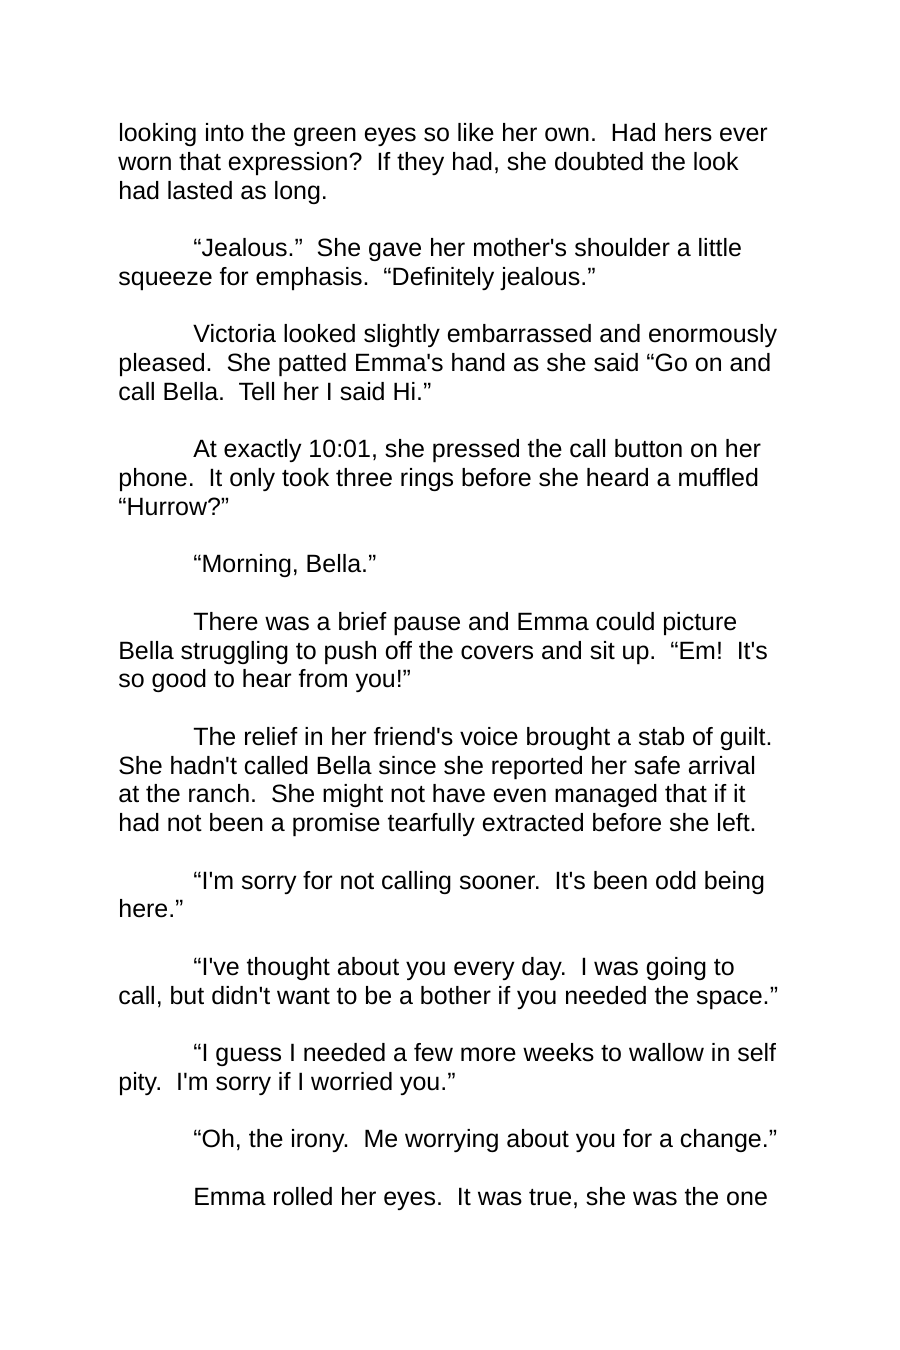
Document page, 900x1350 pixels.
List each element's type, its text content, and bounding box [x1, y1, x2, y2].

text “Jealous.” She gave her mother's shoulder a little squeeze for emphasis. “Definitely jealous.” [118, 233, 782, 291]
text “Morning, Bella.” [118, 549, 782, 578]
text Victoria looked slightly embarrassed and enormously pleased. She patted Emma's hand as she said “Go on and call Bella. Tell her I said Hi.” [118, 319, 782, 406]
text There was a brief pause and Emma could picture Bella struggling to push off the covers and sit up. “Em! It's so good to hear from you!” [118, 607, 782, 693]
text “I'm sorry for not calling sooner. It's been odd being here.” [118, 866, 782, 923]
text The relief in her friend's voice brought a stab of guilt. She hadn't called Bella since she reported her safe arrival at the ranch. She might not have even managed that if it had not been a promise tearfully extracted before she left. [118, 722, 782, 837]
text At exactly 10:01, she pressed the call button on her phone. It only took three rings before she heard a muffled “Hurrow?” [118, 434, 782, 521]
text looking into the green eyes so like her own. Had hers ever worn that expression? If they had, she doubted the look had lasted as long. [118, 118, 782, 204]
text “Oh, the irony. Me worrying about you for a change.” [118, 1124, 782, 1153]
text “I've thought about you every day. I was going to call, but didn't want to be a bother if you needed the space.” [118, 952, 782, 1009]
text “I guess I needed a few more weeks to wallow in self pity. I'm sorry if I worried you.” [118, 1038, 782, 1096]
text Emma rolled her eyes. It was true, she was the one [118, 1182, 782, 1211]
